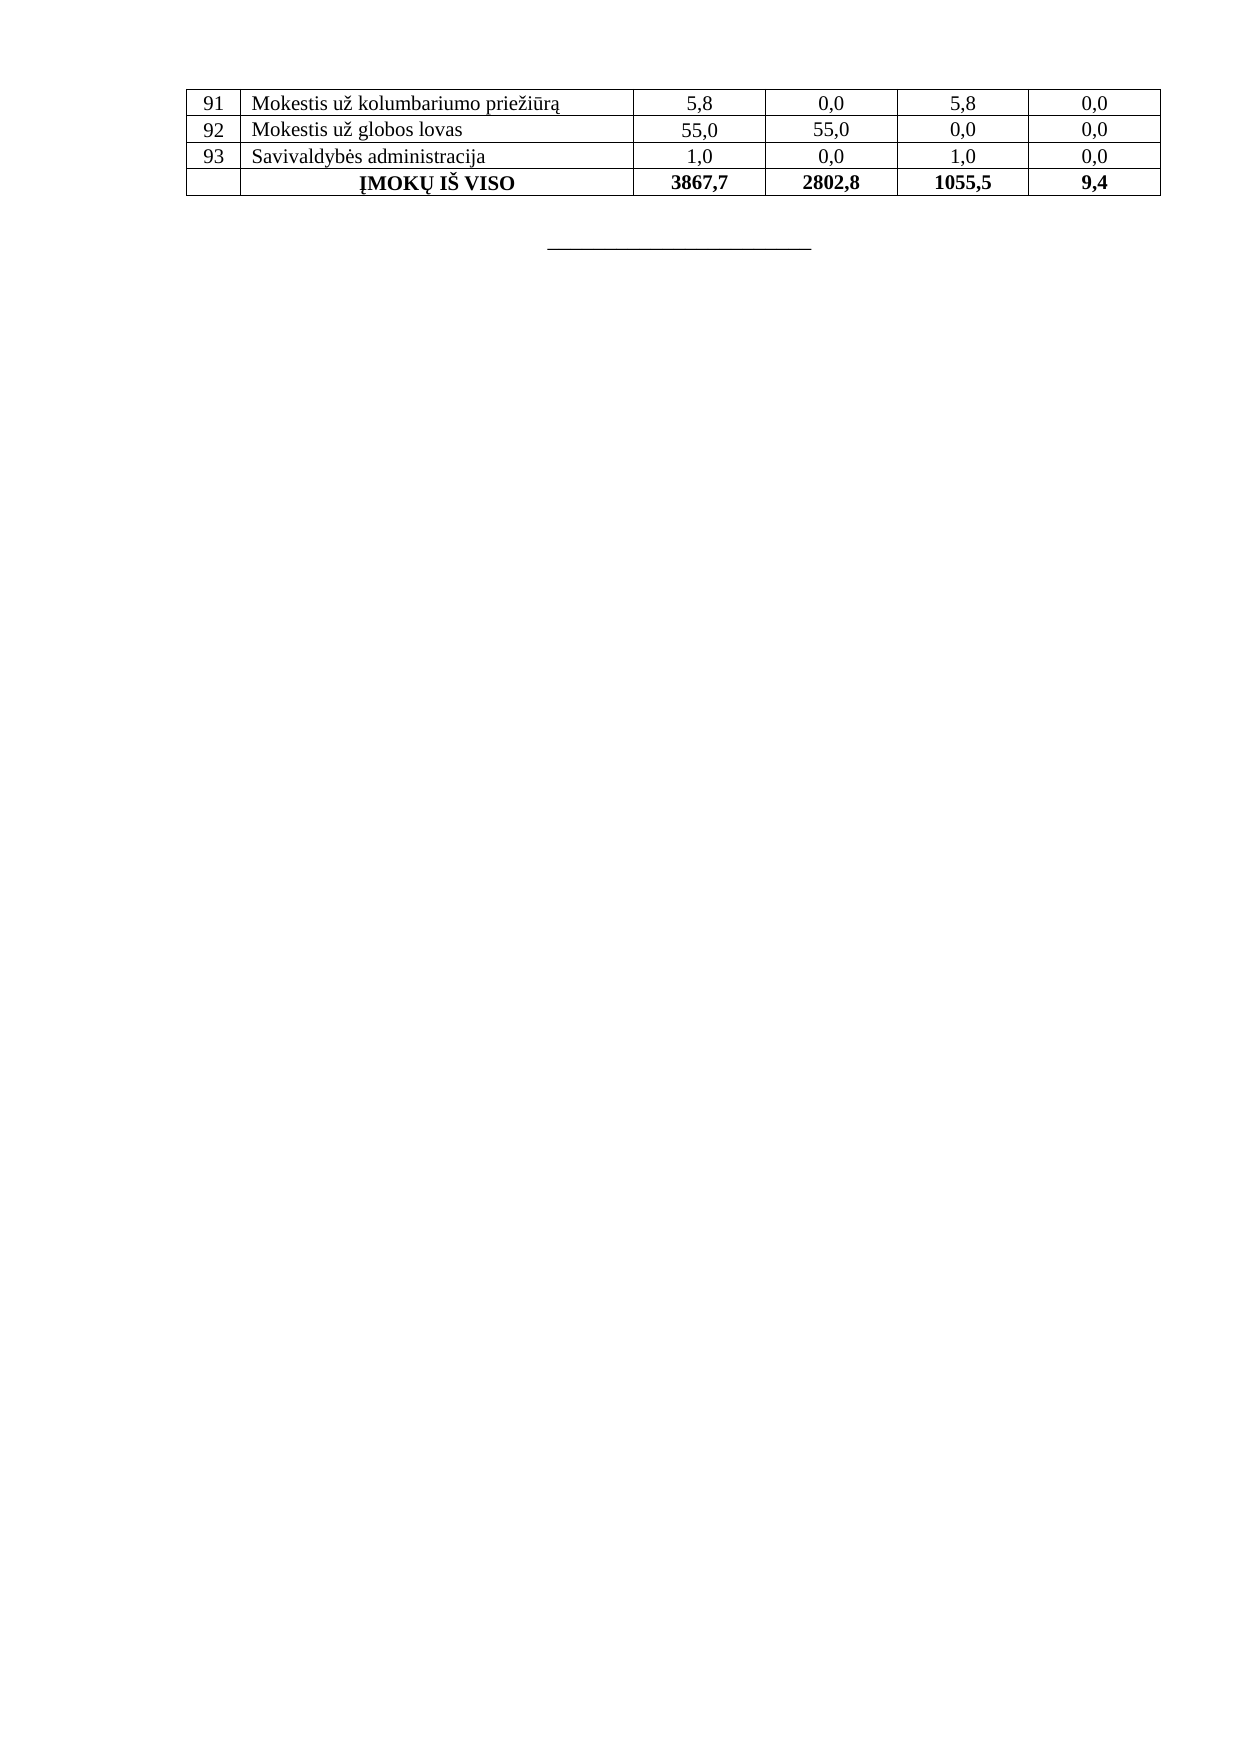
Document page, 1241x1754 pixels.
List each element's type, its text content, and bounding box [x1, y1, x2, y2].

table_cell 0,0 [1029, 90, 1160, 115]
table_cell 9,4 [1029, 169, 1160, 195]
table_cell 5,8 [898, 90, 1028, 115]
table_cell Mokestis už globos lovas [241, 116, 633, 142]
table_cell 93 [187, 143, 240, 168]
table_cell 1,0 [634, 143, 765, 168]
table_cell 55,0 [766, 116, 897, 142]
table_cell 55,0 [634, 116, 765, 142]
table_cell Savivaldybės administracija [241, 143, 633, 168]
table_cell 0,0 [766, 143, 897, 168]
table_cell Mokestis už kolumbariumo priežiūrą [241, 90, 633, 115]
table_cell [187, 169, 240, 195]
table_cell 91 [187, 90, 240, 115]
table_cell 92 [187, 116, 240, 142]
text _______________________ [177, 226, 1181, 252]
table_cell 1055,5 [898, 169, 1028, 195]
table_cell 5,8 [634, 90, 765, 115]
table_cell 3867,7 [634, 169, 765, 195]
table_cell 1,0 [898, 143, 1028, 168]
table_cell ĮMOKŲ IŠ VISO [241, 169, 633, 195]
table_cell 0,0 [1029, 116, 1160, 142]
table_cell 2802,8 [766, 169, 897, 195]
table_cell 0,0 [898, 116, 1028, 142]
table_cell 0,0 [766, 90, 897, 115]
table_cell 0,0 [1029, 143, 1160, 168]
